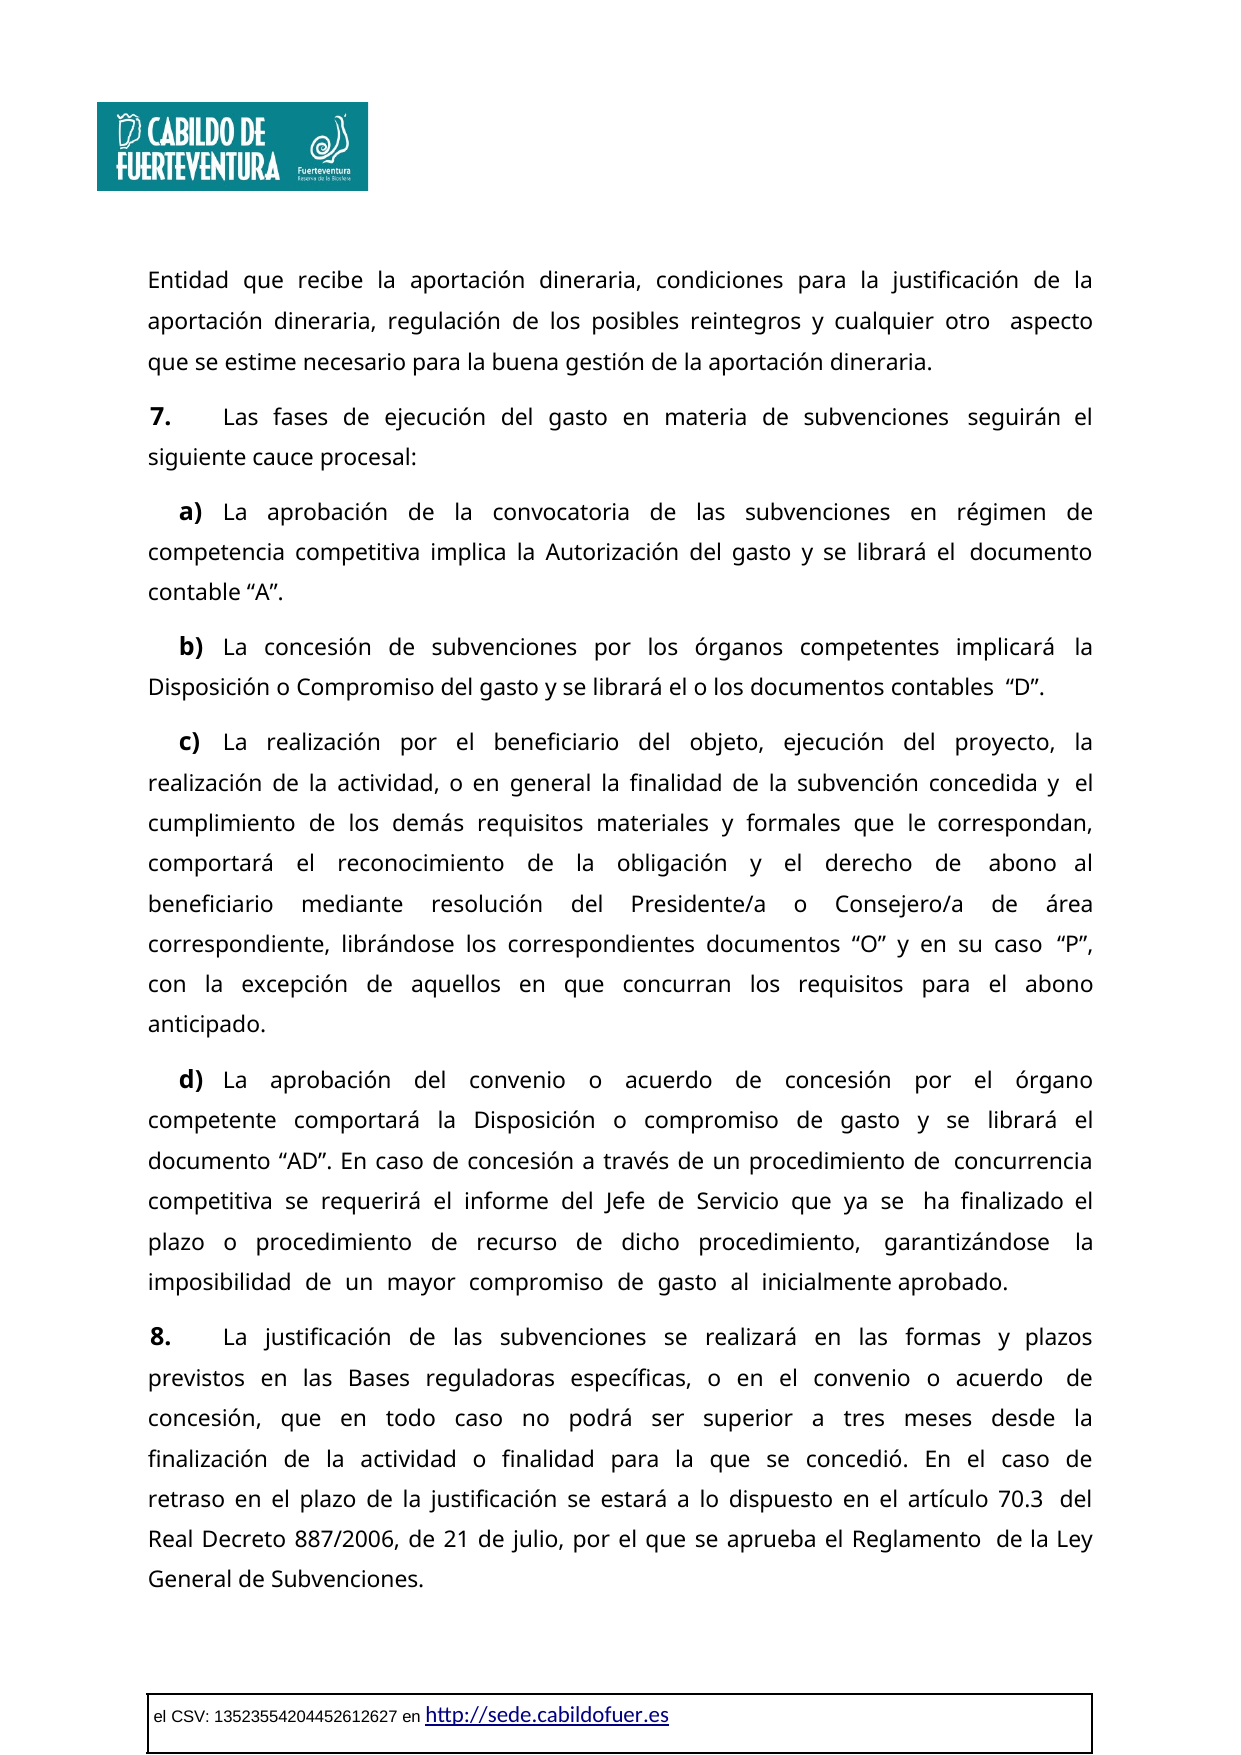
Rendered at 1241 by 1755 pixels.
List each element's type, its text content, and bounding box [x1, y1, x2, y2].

list La aprobación de la convocatoria de las subvenciones en régimen de competencia competitiva implica la Autorización del gasto y se librará el documento contable “A”. [104, 493, 1093, 607]
list La realización por el beneficiario del objeto, ejecución del proyecto, la realización de la actividad, o en general la finalidad de la subvención concedida y el cumplimiento de los demás requisitos materiales y formales que le correspondan, comportará el reconocimiento de la obligación y el derecho de abono al beneficiario mediante resolución del Presidente/a o Consejero/a de área correspondiente, librándose los correspondientes documentos “O” y en su caso “P”, con la excepción de aquellos en que concurran los requisitos para el abono anticipado. [104, 723, 1093, 1040]
list La concesión de subvenciones por los órganos competentes implicará la Disposición o Compromiso del gasto y se librará el o los documentos contables “D”. [104, 628, 1093, 702]
text Entidad que recibe la aportación dineraria, condiciones para la justificación de la aportación dineraria, regulación de los posibles reintegros y cualquier otro aspecto que se estime necesario para la buena gestión de la aportación dineraria. [147, 264, 1093, 377]
list La aprobación del convenio o acuerdo de concesión por el órgano competente comportará la Disposición o compromiso de gasto y se librará el documento “AD”. En caso de concesión a través de un procedimiento de concurrencia competitiva se requerirá el informe del Jefe de Servicio que ya se ha finalizado el plazo o procedimiento de recurso de dicho procedimiento, garantizándose la imposibilidad de un mayor compromiso de gasto al inicialmente aprobado. [104, 1061, 1093, 1297]
list Las fases de ejecución del gasto en materia de subvenciones seguirán el siguiente cauce procesal: [85, 399, 1093, 472]
list La justificación de las subvenciones se realizará en las formas y plazos previstos en las Bases reguladoras específicas, o en el convenio o acuerdo de concesión, que en todo caso no podrá ser superior a tres meses desde la finalización de la actividad o finalidad para la que se concedió. En el caso de retraso en el plazo de la justificación se estará a lo dispuesto en el artículo 70.3 del Real Decreto 887/2006, de 21 de julio, por el que se aprueba el Reglamento de la Ley General de Subvenciones. [85, 1319, 1093, 1595]
